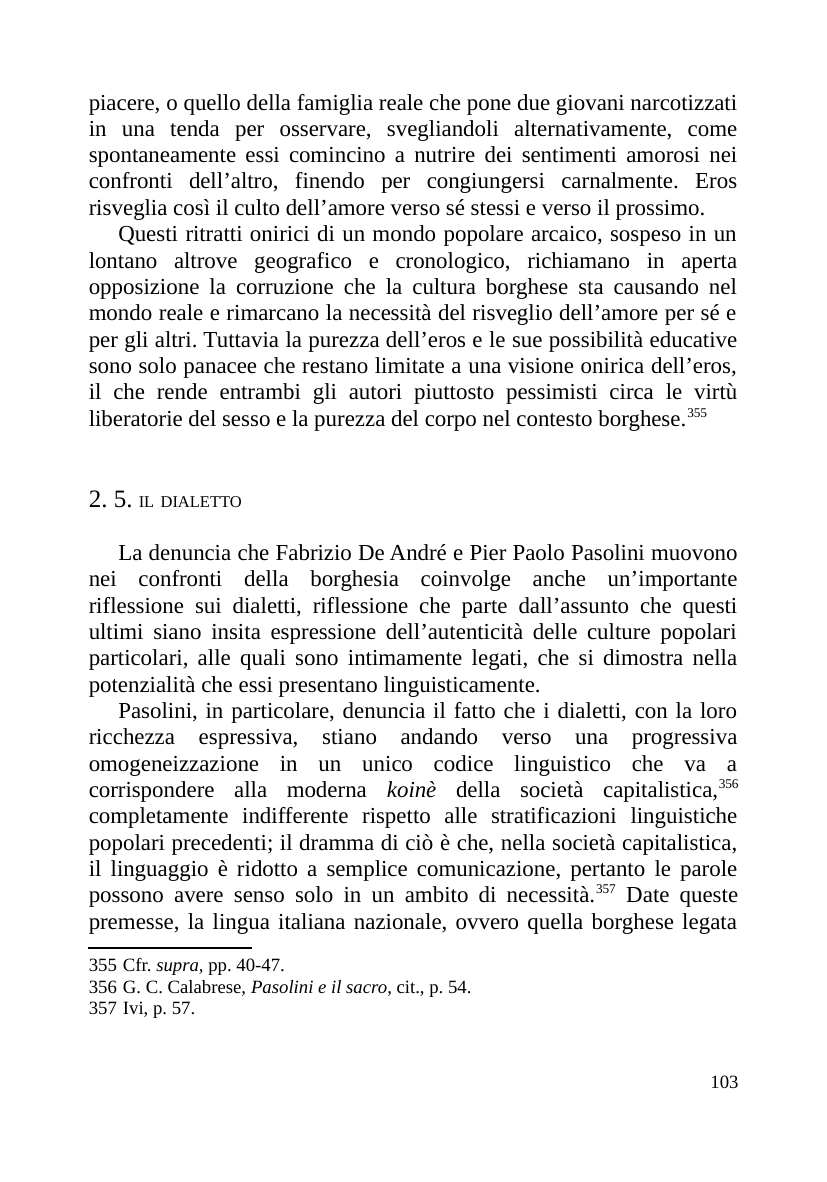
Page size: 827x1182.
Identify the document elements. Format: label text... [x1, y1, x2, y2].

text G. C. Calabrese, Pasolini e il sacro, cit., p. 54. [88, 976, 738, 997]
text 2. 5. il dialetto [88, 484, 738, 513]
text piacere, o quello della famiglia reale che pone due giovani narcotizzati in una tenda per osservare, svegliandoli alternativamente, come spontaneamente essi comincino a nutrire dei sentimenti amorosi nei confronti dell’altro, finendo per congiungersi carnalmente. Eros risveglia così il culto dell’amore verso sé stessi e verso il prossimo. [88, 88, 738, 220]
text Cfr. supra, pp. 40-47. [88, 954, 738, 976]
text Pasolini, in particolare, denuncia il fatto che i dialetti, con la loro ricchezza espressiva, stiano andando verso una progressiva omogeneizzazione in un unico codice linguistico che va a corrispondere alla moderna koinè della società capitalistica, completamente indifferente rispetto alle stratificazioni linguistiche popolari precedenti; il dramma di ciò è che, nella società capitalistica, il linguaggio è ridotto a semplice comunicazione, pertanto le parole possono avere senso solo in un ambito di necessità. Date queste premesse, la lingua italiana nazionale, ovvero quella borghese legata [88, 697, 738, 934]
text Questi ritratti onirici di un mondo popolare arcaico, sospeso in un lontano altrove geografico e cronologico, richiamano in aperta opposizione la corruzione che la cultura borghese sta causando nel mondo reale e rimarcano la necessità del risveglio dell’amore per sé e per gli altri. Tuttavia la purezza dell’eros e le sue possibilità educative sono solo panacee che restano limitate a una visione onirica dell’eros, il che rende entrambi gli autori piuttosto pessimisti circa le virtù liberatorie del sesso e la purezza del corpo nel contesto borghese. [88, 220, 738, 431]
text Ivi, p. 57. [88, 997, 738, 1019]
text La denuncia che Fabrizio De André e Pier Paolo Pasolini muovono nei confronti della borghesia coinvolge anche un’importante riflessione sui dialetti, riflessione che parte dall’assunto che questi ultimi siano insita espressione dell’autenticità delle culture popolari particolari, alle quali sono intimamente legati, che si dimostra nella potenzialità che essi presentano linguisticamente. [88, 539, 738, 697]
